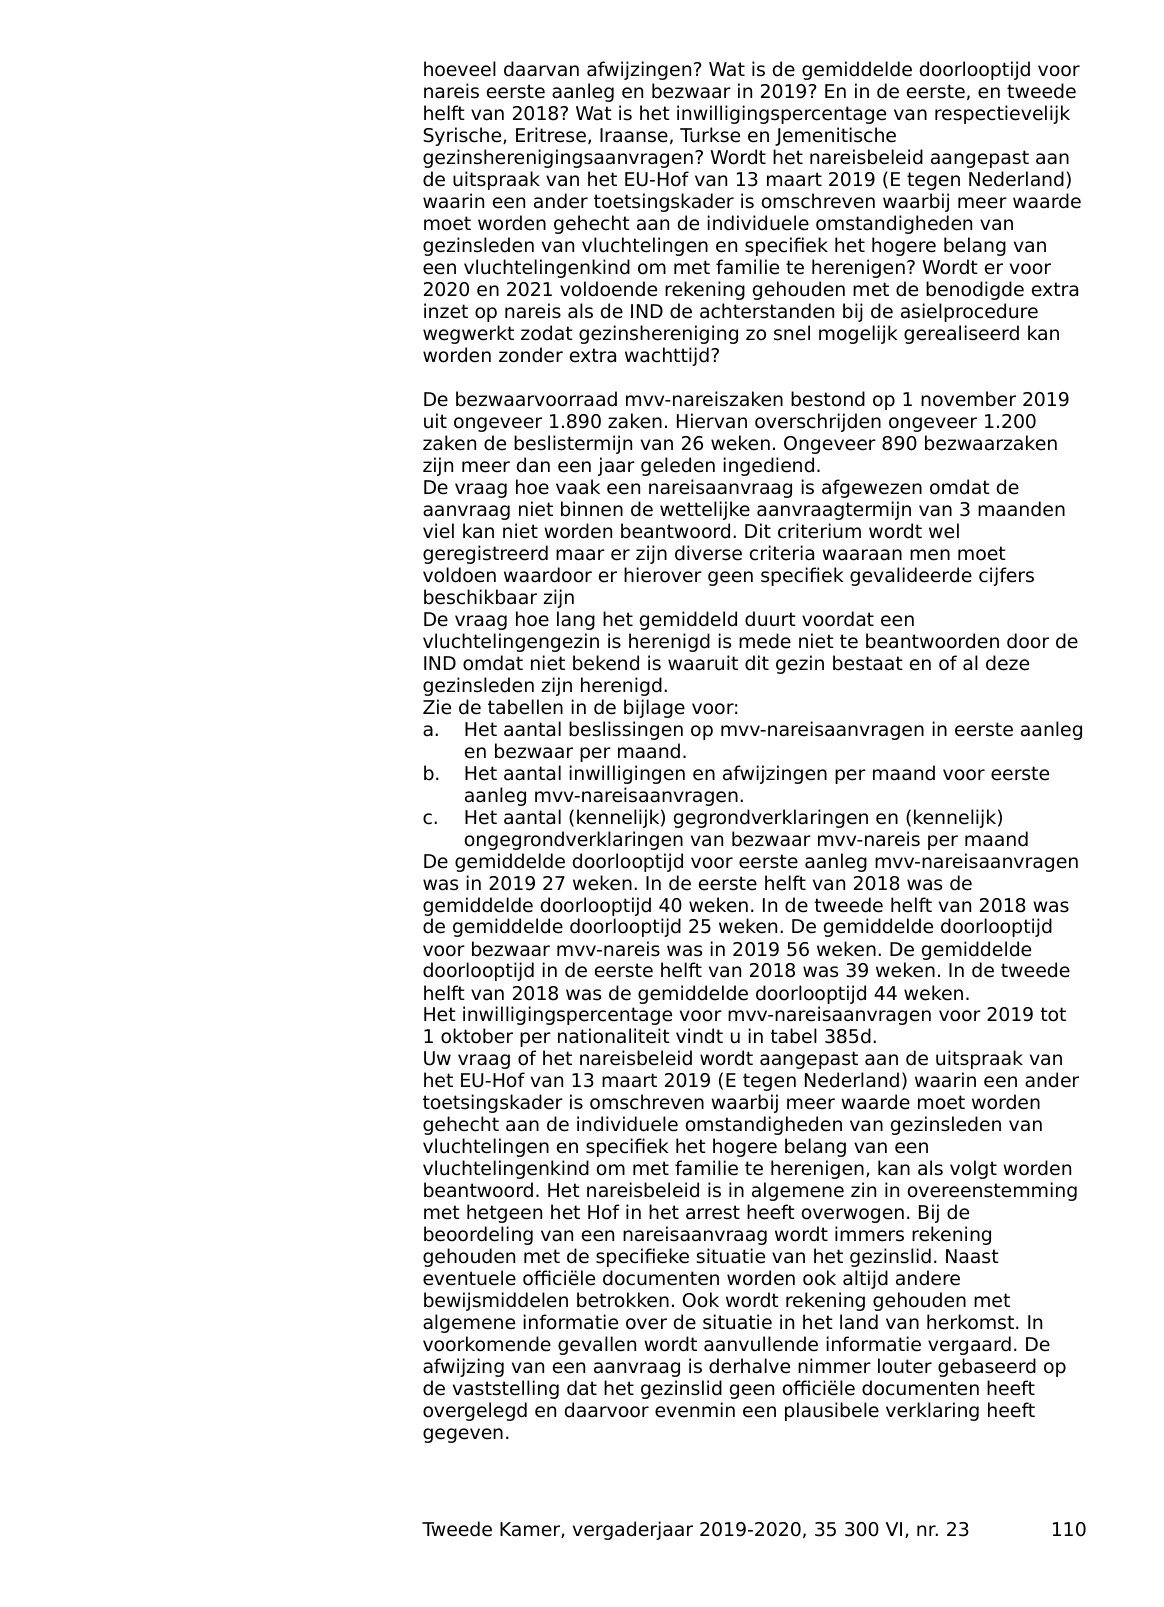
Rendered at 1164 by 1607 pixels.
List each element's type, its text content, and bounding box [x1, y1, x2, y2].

text a. Het aantal beslissingen op mvv-nareisaanvragen in eerste aanleg en bezwaar per maand. [422, 719, 1087, 763]
text c. Het aantal (kennelijk) gegrondverklaringen en (kennelijk) ongegrondverklaringen van bezwaar mvv-nareis per maand [422, 807, 1087, 851]
text hoeveel daarvan afwijzingen? Wat is de gemiddelde doorlooptijd voor nareis eerste aanleg en bezwaar in 2019? En in de eerste, en tweede helft van 2018? Wat is het inwilligingspercentage van respectievelijk Syrische, Eritrese, Iraanse, Turkse en Jemenitische gezinsherenigingsaanvragen? Wordt het nareisbeleid aangepast aan de uitspraak van het EU-Hof van 13 maart 2019 (E tegen Nederland) waarin een ander toetsingskader is omschreven waarbij meer waarde moet worden gehecht aan de individuele omstandigheden van gezinsleden van vluchtelingen en specifiek het hogere belang van een vluchtelingenkind om met familie te herenigen? Wordt er voor 2020 en 2021 voldoende rekening gehouden met de benodigde extra inzet op nareis als de IND de achterstanden bij de asielprocedure wegwerkt zodat gezinshereniging zo snel mogelijk gerealiseerd kan worden zonder extra wachttijd? [422, 59, 1087, 367]
text b. Het aantal inwilligingen en afwijzingen per maand voor eerste aanleg mvv-nareisaanvragen. [422, 763, 1087, 807]
text De vraag hoe vaak een nareisaanvraag is afgewezen omdat de aanvraag niet binnen de wettelijke aanvraagtermijn van 3 maanden viel kan niet worden beantwoord. Dit criterium wordt wel geregistreerd maar er zijn diverse criteria waaraan men moet voldoen waardoor er hierover geen specifiek gevalideerde cijfers beschikbaar zijn [422, 477, 1087, 609]
text Het inwilligingspercentage voor mvv-nareisaanvragen voor 2019 tot 1 oktober per nationaliteit vindt u in tabel 385d. [422, 1004, 1087, 1048]
text Uw vraag of het nareisbeleid wordt aangepast aan de uitspraak van het EU-Hof van 13 maart 2019 (E tegen Nederland) waarin een ander toetsingskader is omschreven waarbij meer waarde moet worden gehecht aan de individuele omstandigheden van gezinsleden van vluchtelingen en specifiek het hogere belang van een vluchtelingenkind om met familie te herenigen, kan als volgt worden beantwoord. Het nareisbeleid is in algemene zin in overeenstemming met hetgeen het Hof in het arrest heeft overwogen. Bij de beoordeling van een nareisaanvraag wordt immers rekening gehouden met de specifieke situatie van het gezinslid. Naast eventuele officiële documenten worden ook altijd andere bewijsmiddelen betrokken. Ook wordt rekening gehouden met algemene informatie over de situatie in het land van herkomst. In voorkomende gevallen wordt aanvullende informatie vergaard. De afwijzing van een aanvraag is derhalve nimmer louter gebaseerd op de vaststelling dat het gezinslid geen officiële documenten heeft overgelegd en daarvoor evenmin een plausibele verklaring heeft gegeven. [422, 1048, 1087, 1444]
text De vraag hoe lang het gemiddeld duurt voordat een vluchtelingengezin is herenigd is mede niet te beantwoorden door de IND omdat niet bekend is waaruit dit gezin bestaat en of al deze gezinsleden zijn herenigd. [422, 609, 1087, 697]
text De gemiddelde doorlooptijd voor eerste aanleg mvv-nareisaanvragen was in 2019 27 weken. In de eerste helft van 2018 was de gemiddelde doorlooptijd 40 weken. In de tweede helft van 2018 was de gemiddelde doorlooptijd 25 weken. De gemiddelde doorlooptijd voor bezwaar mvv-nareis was in 2019 56 weken. De gemiddelde doorlooptijd in de eerste helft van 2018 was 39 weken. In de tweede helft van 2018 was de gemiddelde doorlooptijd 44 weken. [422, 851, 1087, 1004]
text De bezwaarvoorraad mvv-nareiszaken bestond op 1 november 2019 uit ongeveer 1.890 zaken. Hiervan overschrijden ongeveer 1.200 zaken de beslistermijn van 26 weken. Ongeveer 890 bezwaarzaken zijn meer dan een jaar geleden ingediend. [422, 389, 1087, 477]
text Zie de tabellen in de bijlage voor: [422, 697, 1087, 719]
